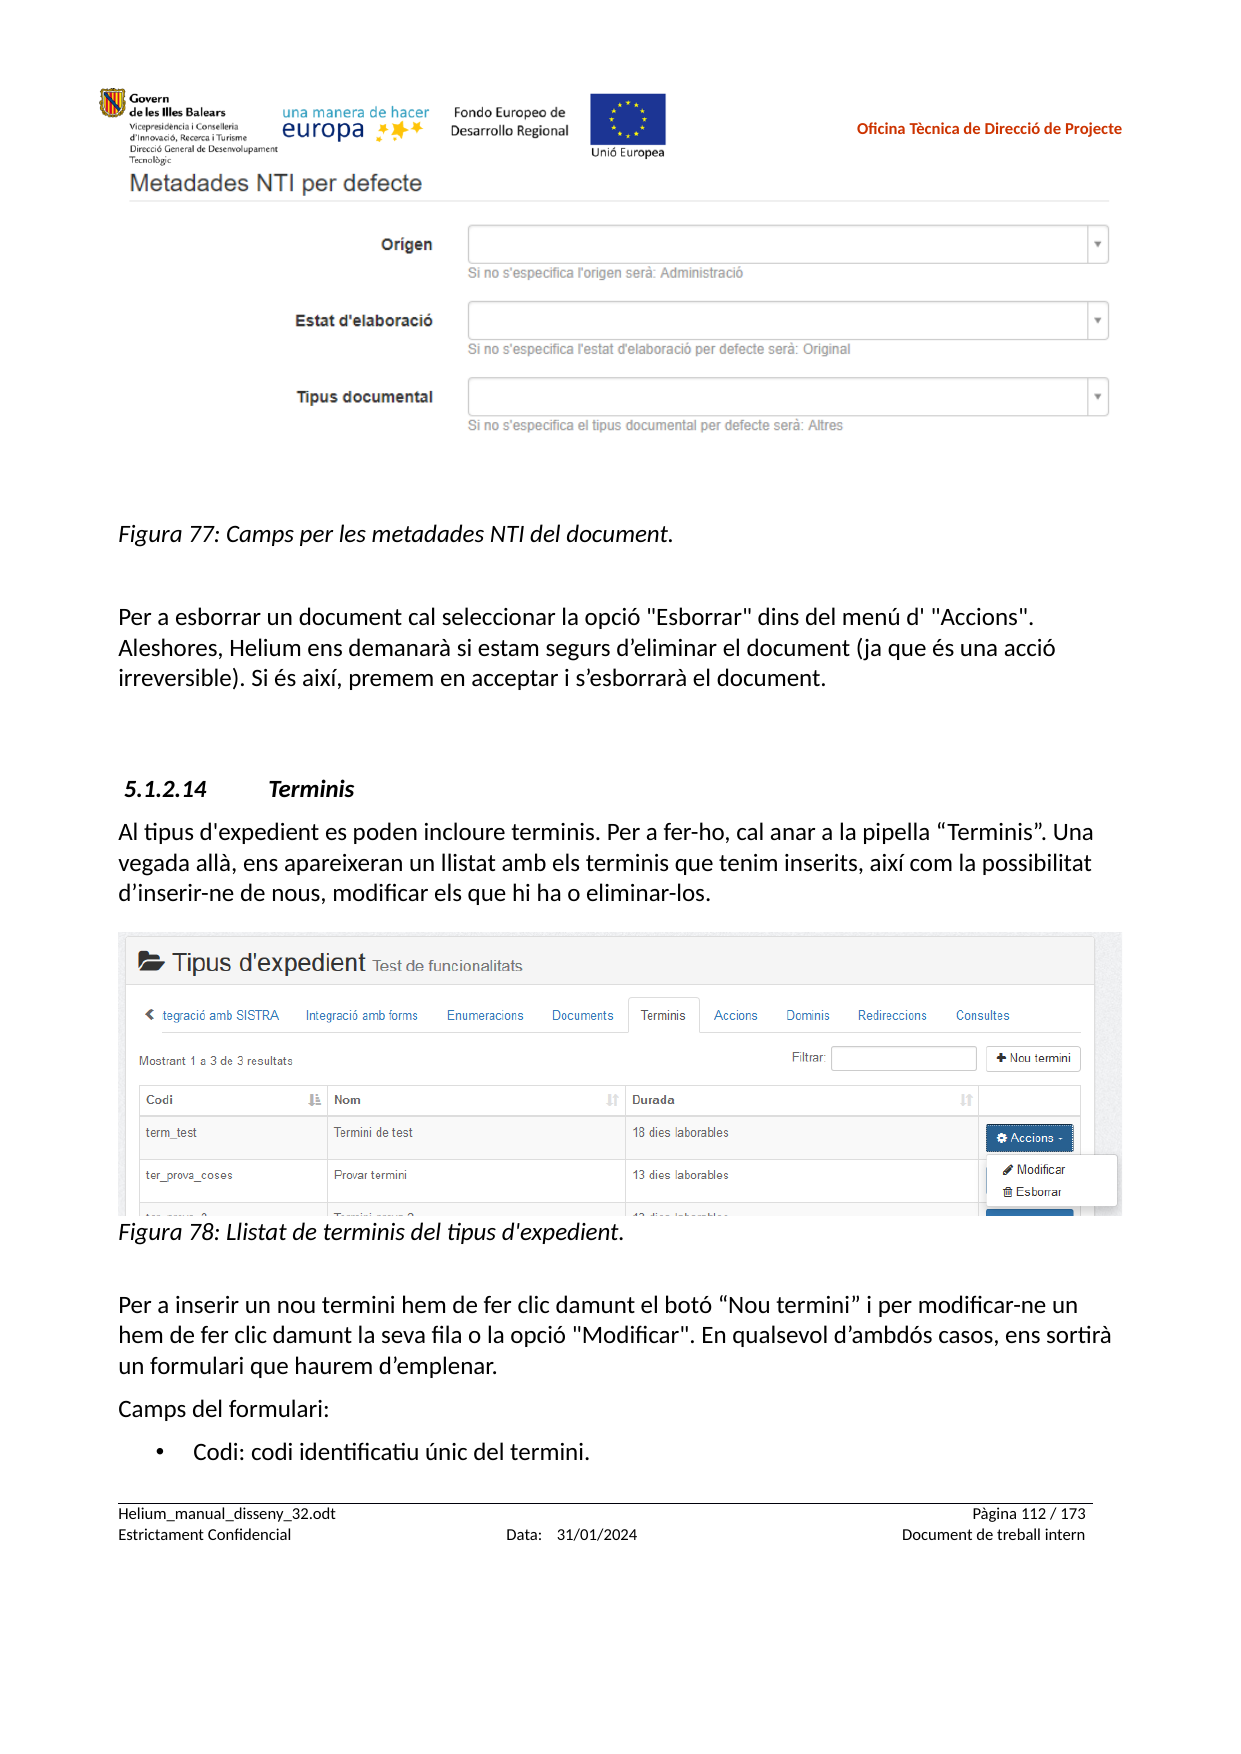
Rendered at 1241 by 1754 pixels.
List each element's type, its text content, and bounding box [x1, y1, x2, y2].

list Codi: codi identificatiu únic del termini. [156, 1436, 1122, 1467]
picture [118, 932, 1123, 1216]
text Figura 77: Camps per les metadades NTI del document. [118, 488, 1122, 549]
text Figura 78: Llistat de terminis del tipus d'expedient. [118, 1216, 1122, 1246]
text Camps del formulari: [118, 1393, 1122, 1424]
picture [118, 167, 1123, 488]
subtitle Terminis [118, 773, 1122, 804]
text Al tipus d'expedient es poden incloure terminis. Per a fer-ho, cal anar a la pipella “Terminis”. Una vegada allà, ens apareixeran un llistat amb els terminis que tenim inserits, així com la possibilitat d’inserir-ne de nous, modificar els que hi ha o eliminar-los. [118, 816, 1122, 908]
picture [99, 87, 668, 166]
text Per a inserir un nou termini hem de fer clic damunt el botó “Nou termini” i per modificar-ne un hem de fer clic damunt la seva fila o la opció "Modificar". En qualsevol d’ambdós casos, ens sortirà un formulari que haurem d’emplenar. [118, 1289, 1122, 1381]
text Per a esborrar un document cal seleccionar la opció "Esborrar" dins del menú d' "Accions". Aleshores, Helium ens demanarà si estam segurs d’eliminar el document (ja que és una acció irreversible). Si és així, premem en acceptar i s’esborrarà el document. [118, 601, 1122, 693]
